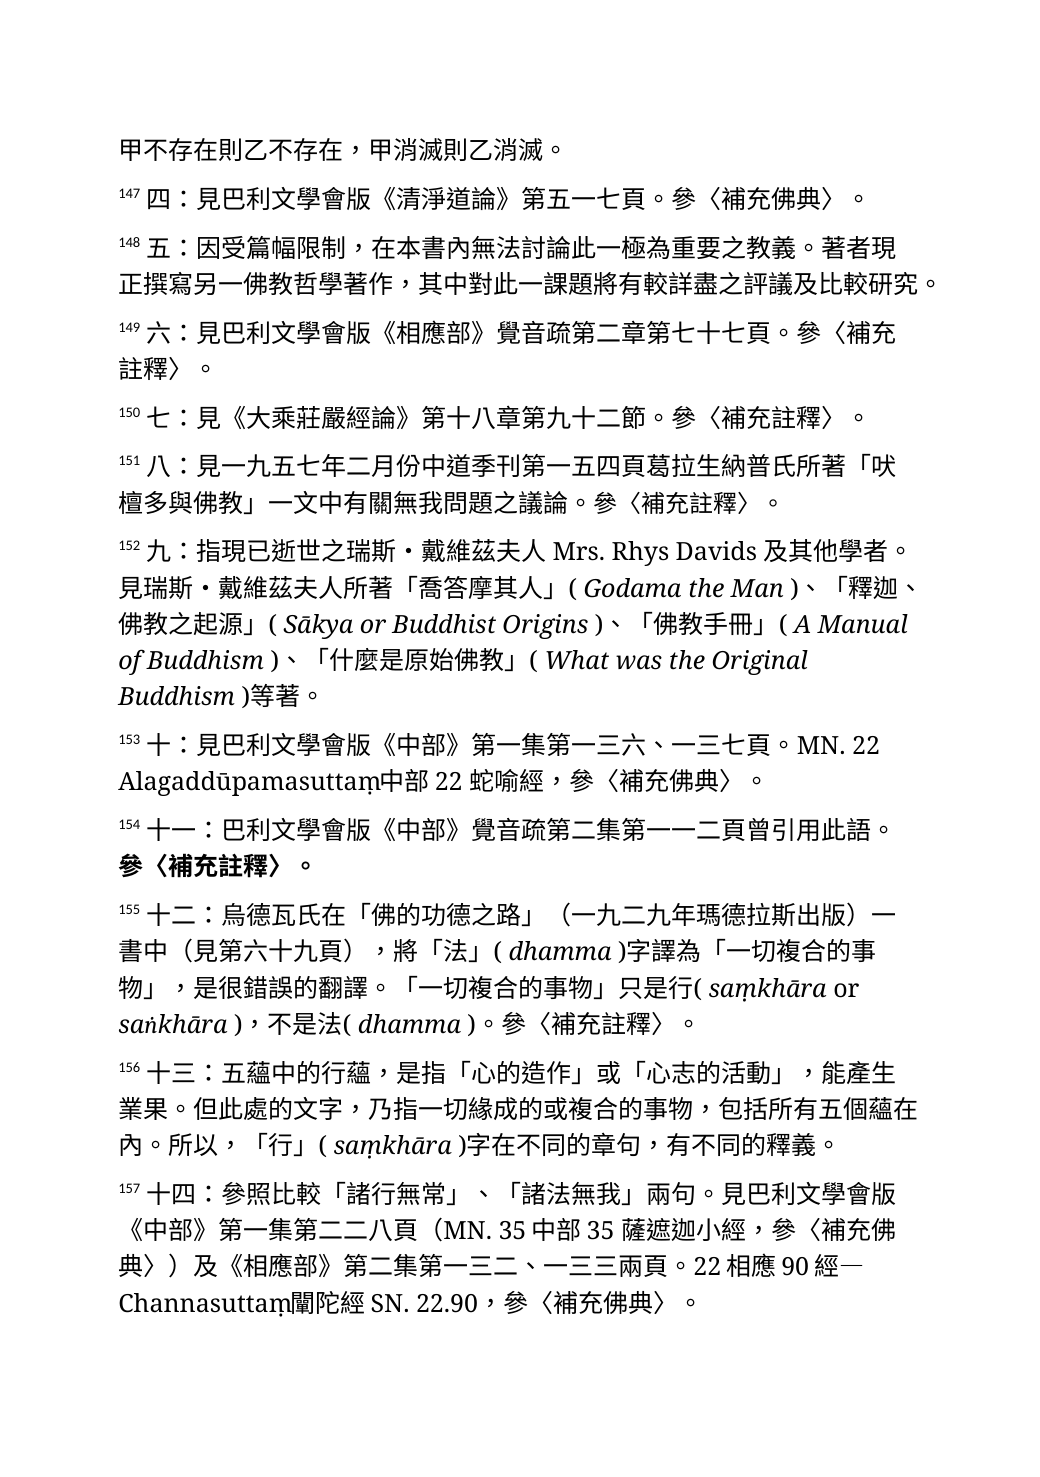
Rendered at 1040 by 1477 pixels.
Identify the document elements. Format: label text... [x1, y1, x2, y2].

text 甲不存在則乙不存在，甲消滅則乙消滅。 [118, 131, 921, 167]
text 五：因受篇幅限制，在本書內無法討論此一極為重要之教義。著者現正撰寫另一佛教哲學著作，其中對此一課題將有較詳盡之評議及比較研究。 [118, 228, 921, 301]
text 六：見巴利文學會版《相應部》覺音疏第二章第七十七頁。參〈補充註釋〉。 [118, 313, 921, 386]
text 七：見《大乘莊嚴經論》第十八章第九十二節。參〈補充註釋〉。 [118, 398, 921, 434]
text 八：見一九五七年二月份中道季刊第一五四頁葛拉生納普氏所著「吠檀多與佛教」一文中有關無我問題之議論。參〈補充註釋〉。 [118, 447, 921, 519]
text 十三：五蘊中的行蘊，是指「心的造作」或「心志的活動」，能產生業果。但此處的文字，乃指一切緣成的或複合的事物，包括所有五個蘊在內。所以，「行」( saṃkhāra )字在不同的章句，有不同的釋義。 [118, 1053, 921, 1162]
text 十四：參照比較「諸行無常」、「諸法無我」兩句。見巴利文學會版《中部》第一集第二二八頁（MN. 35中部35 薩遮迦小經，參〈補充佛典〉）及《相應部》第二集第一三二、一三三兩頁。22相應90經—Channasuttaṃ 闡陀經SN. 22.90，參〈補充佛典〉。 [118, 1174, 921, 1319]
text 四：見巴利文學會版《清淨道論》第五一七頁。參〈補充佛典〉。 [118, 179, 921, 216]
text 十：見巴利文學會版《中部》第一集第一三六、一三七頁。MN. 22 Alagaddūpamasuttaṃ 中部22 蛇喻經，參〈補充佛典〉。 [118, 726, 921, 798]
text 十二：烏德瓦氏在「佛的功德之路」（一九二九年瑪德拉斯出版）一書中（見第六十九頁），將「法」( dhamma )字譯為「一切複合的事物」，是很錯誤的翻譯。「一切複合的事物」只是行( saṃkhāra or saṅkhāra )，不是法( dhamma )。參〈補充註釋〉。 [118, 896, 921, 1041]
text 九：指現已逝世之瑞斯‧戴維茲夫人 Mrs. Rhys Davids 及其他學者。見瑞斯‧戴維茲夫人所著「喬答摩其人」( Godama the Man )、「釋迦、佛教之起源」( Sākya or Buddhist Origins )、「佛教手冊」( A Manual of Buddhism )、「什麼是原始佛教」( What was the Original Buddhism )等著。 [118, 532, 921, 713]
text 十一：巴利文學會版《中部》覺音疏第二集第一一二頁曾引用此語。參〈補充註釋〉。 [118, 811, 921, 883]
